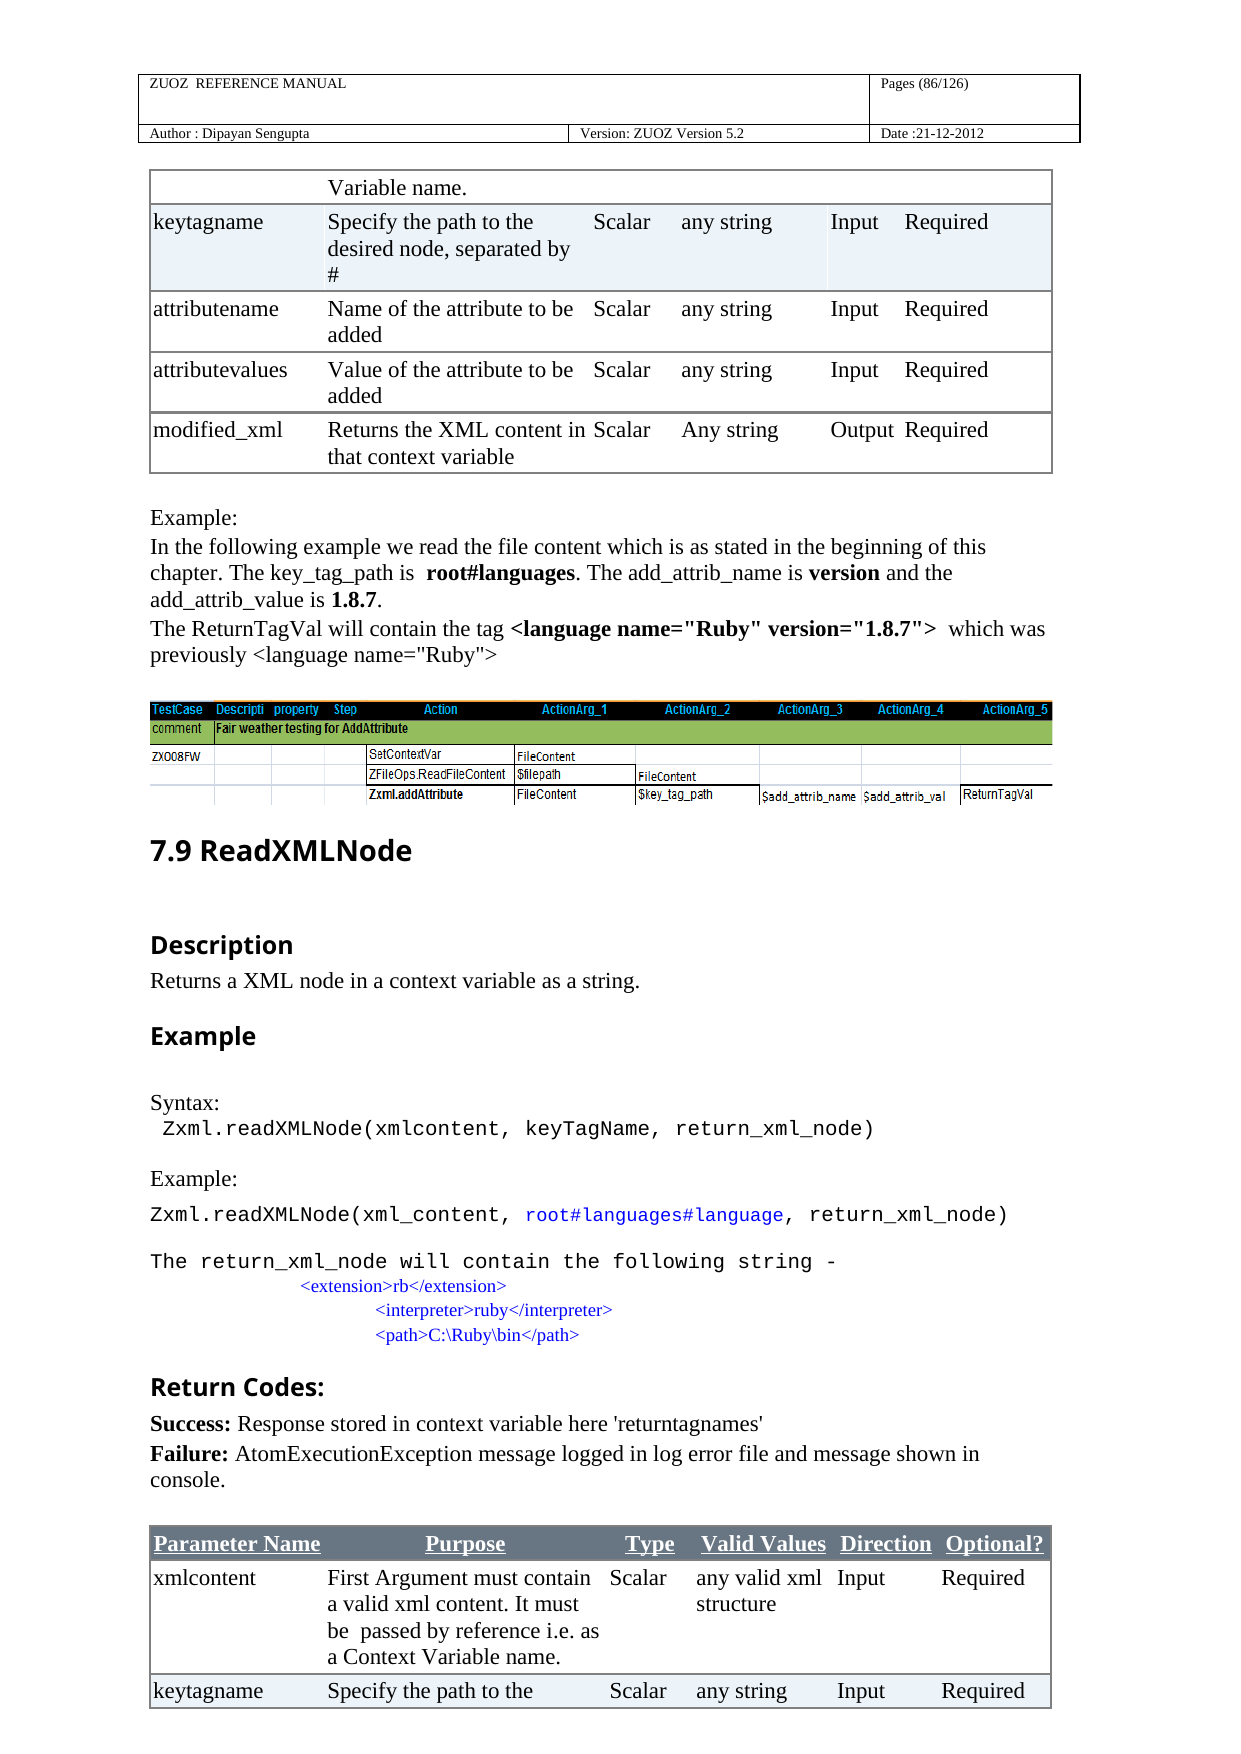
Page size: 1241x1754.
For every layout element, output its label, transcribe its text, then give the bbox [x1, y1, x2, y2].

table_cell Input [828, 292, 901, 351]
table_cell Specify the path to the [324, 1675, 606, 1707]
text Example: [150, 1165, 1050, 1192]
table_header Type [606, 1527, 693, 1559]
table_cell Required [901, 414, 1051, 472]
table_cell [828, 171, 901, 203]
table_cell Required [938, 1561, 1050, 1672]
table_cell modified_xml [151, 414, 324, 472]
table_header Optional? [938, 1527, 1050, 1559]
text The ReturnTagVal will contain the tag <language name="Ruby" version="1.8.7"> which was previously <language name="Ruby"> [150, 615, 1050, 668]
table_cell attributename [151, 292, 324, 351]
table_cell keytagname [151, 205, 324, 290]
table_cell keytagname [151, 1675, 324, 1707]
table_cell any valid xml structure [693, 1561, 834, 1672]
table_cell Scalar [590, 353, 678, 411]
text Success: Response stored in context variable here 'returntagnames' [150, 1410, 1050, 1437]
table_cell Input [828, 205, 901, 290]
text Zxml.readXMLNode(xml_content, root#languages#language, return_xml_node) [150, 1204, 1050, 1228]
table_cell Returns the XML content in that context variable [325, 414, 590, 472]
table_cell Required [901, 353, 1051, 411]
table_header Parameter Name [151, 1527, 324, 1559]
table_cell Scalar [590, 292, 678, 351]
subtitle Description [150, 927, 1050, 961]
text Returns a XML node in a context variable as a string. [150, 968, 1050, 994]
table_cell Scalar [590, 205, 678, 290]
table_cell xmlcontent [151, 1561, 324, 1672]
table_cell Specify the path to the desired node, separated by # [325, 205, 590, 290]
table_cell any string [678, 292, 827, 351]
table_cell Scalar [590, 414, 678, 472]
text The return_xml_node will contain the following string - <extension>rb</extension> [150, 1251, 1050, 1299]
table_cell [678, 171, 827, 203]
text Zxml.readXMLNode(xmlcontent, keyTagName, return_xml_node) [150, 1118, 1050, 1142]
text <interpreter>ruby</interpreter> [150, 1299, 1050, 1320]
picture [150, 700, 1053, 805]
table_cell attributevalues [151, 353, 324, 411]
table_header Valid Values [693, 1527, 834, 1559]
table_cell Scalar [606, 1561, 693, 1672]
table_cell Required [901, 205, 1051, 290]
table_cell any string [678, 205, 827, 290]
table_cell any string [678, 353, 827, 411]
table_cell Required [938, 1675, 1050, 1707]
subtitle Example [150, 1019, 1050, 1053]
table_cell Input [834, 1675, 938, 1707]
text In the following example we read the file content which is as stated in the beginning of this chapter. The key_tag_path is root#languages. The add_attrib_name is version and the add_attrib_value is 1.8.7. [150, 533, 1050, 612]
table_cell Required [901, 292, 1051, 351]
text Example: [150, 503, 1050, 530]
table_header Purpose [324, 1527, 606, 1559]
text Syntax: [150, 1089, 1050, 1115]
table_cell [590, 171, 678, 203]
table_cell Input [834, 1561, 938, 1672]
table_cell [901, 171, 1051, 203]
table_cell [151, 171, 324, 203]
table_header Direction [834, 1527, 938, 1559]
subtitle Return Codes: [150, 1370, 1050, 1404]
table_cell Any string [678, 414, 827, 472]
table_cell Input [828, 353, 901, 411]
table_cell Name of the attribute to be added [325, 292, 590, 351]
table_cell any string [693, 1675, 834, 1707]
table_cell Variable name. [325, 171, 590, 203]
table_cell Scalar [606, 1675, 693, 1707]
subtitle 7.9 ReadXMLNode [150, 830, 1050, 870]
table_cell First Argument must contain a valid xml content. It must be passed by reference i.e. as a Context Variable name. [324, 1561, 606, 1672]
table_cell Value of the attribute to be added [325, 353, 590, 411]
text <path>C:\Ruby\bin</path> [150, 1323, 1050, 1345]
table_cell Output [828, 414, 901, 472]
text Failure: AtomExecutionException message logged in log error file and message shown in console. [150, 1440, 1050, 1492]
